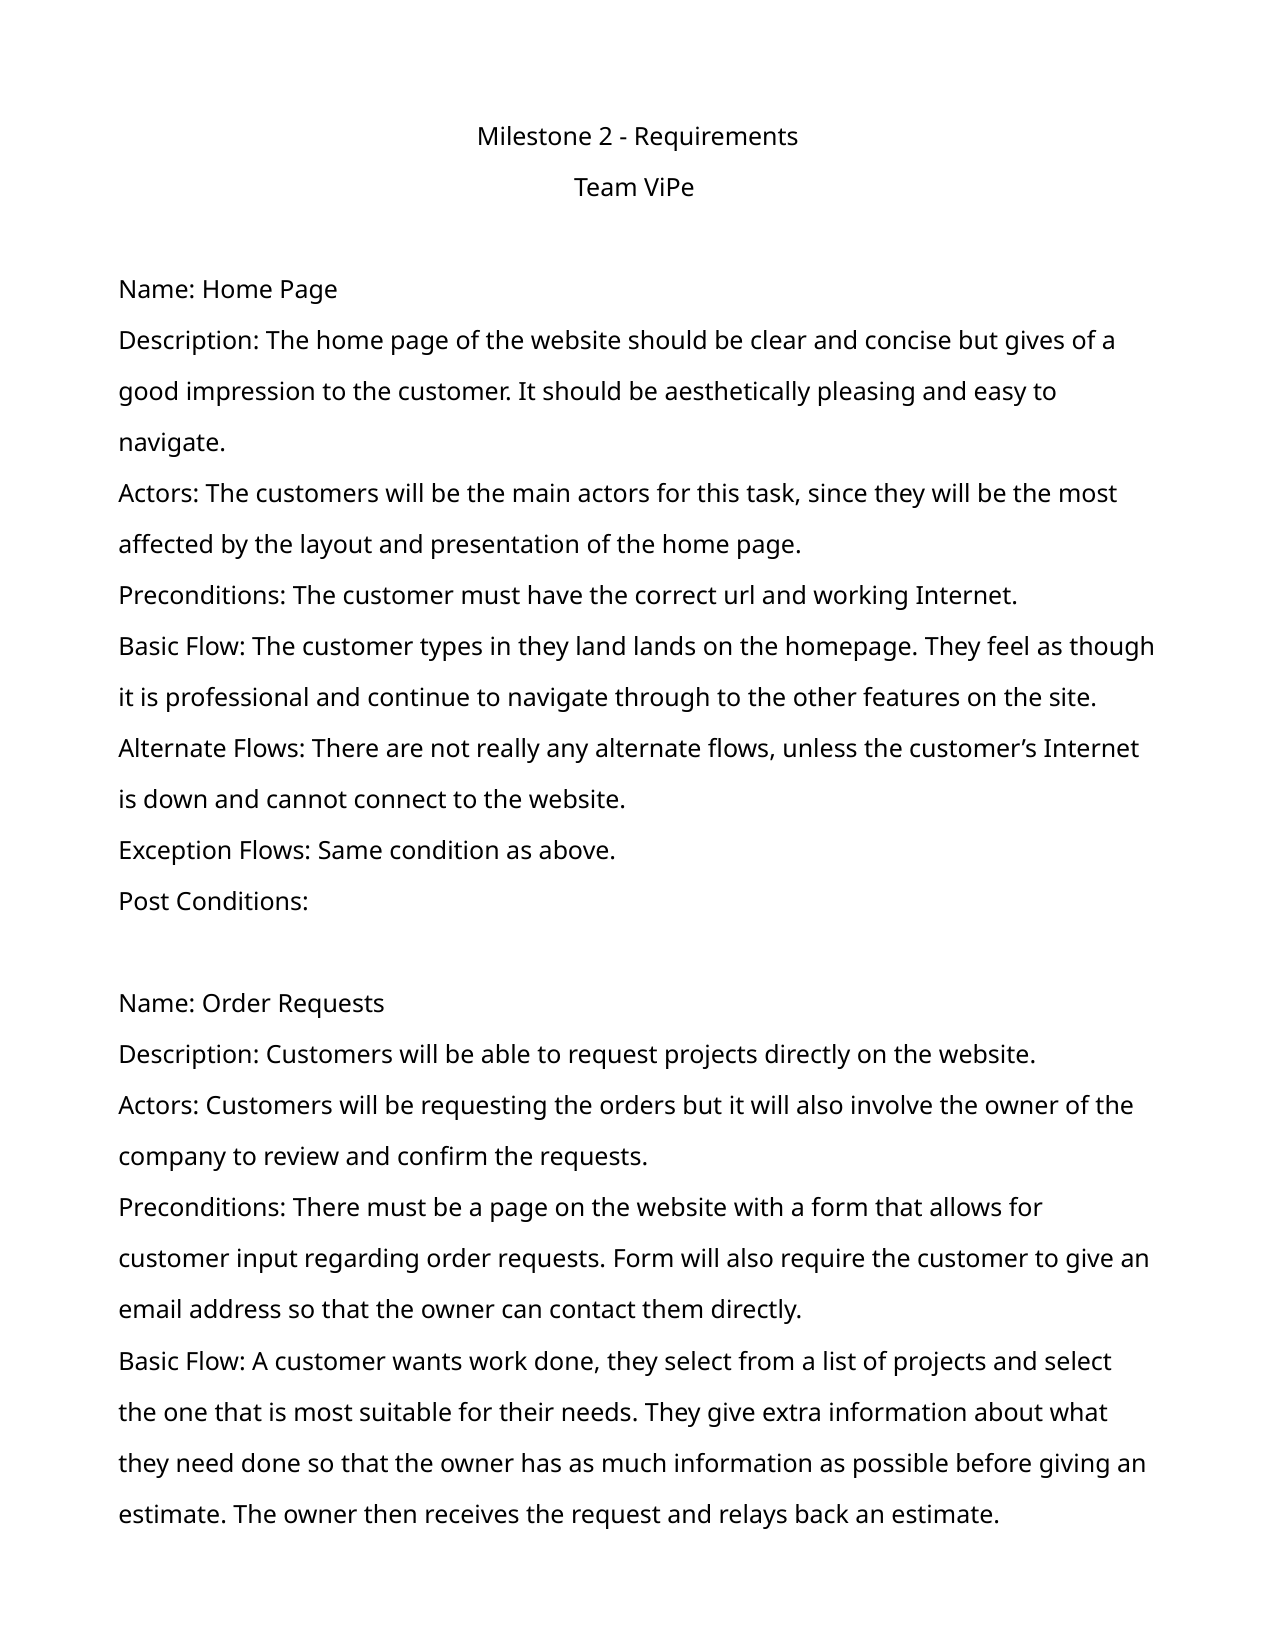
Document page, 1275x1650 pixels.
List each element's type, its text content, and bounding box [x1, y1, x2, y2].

text Basic Flow: A customer wants work done, they select from a list of projects and select the one that is most suitable for their needs. They give extra information about what they need done so that the owner has as much information as possible before giving an estimate. The owner then receives the request and relays back an estimate. [118, 1343, 1157, 1530]
text Name: Home Page [118, 271, 1157, 305]
text Actors: Customers will be requesting the orders but it will also involve the owner of the company to review and confirm the requests. [118, 1088, 1157, 1173]
text Description: The home page of the website should be clear and concise but gives of a good impression to the customer. It should be aesthetically pleasing and easy to navigate. [118, 322, 1157, 458]
text Basic Flow: The customer types in they land lands on the homepage. They feel as though it is professional and continue to navigate through to the other features on the site. [118, 628, 1157, 714]
text Alternate Flows: There are not really any alternate flows, unless the customer’s Internet is down and cannot connect to the website. [118, 731, 1157, 816]
text Milestone 2 - Requirements [118, 118, 1157, 152]
text Preconditions: The customer must have the correct url and working Internet. [118, 577, 1157, 612]
text Description: Customers will be able to request projects directly on the website. [118, 1037, 1157, 1071]
text Preconditions: There must be a page on the website with a form that allows for customer input regarding order requests. Form will also require the customer to give an email address so that the owner can contact them directly. [118, 1190, 1157, 1326]
text Team ViPe [118, 169, 1157, 203]
text Name: Order Requests [118, 986, 1157, 1020]
text Post Conditions: [118, 884, 1157, 918]
text Actors: The customers will be the main actors for this task, since they will be the most affected by the layout and presentation of the home page. [118, 475, 1157, 561]
text Exception Flows: Same condition as above. [118, 833, 1157, 867]
